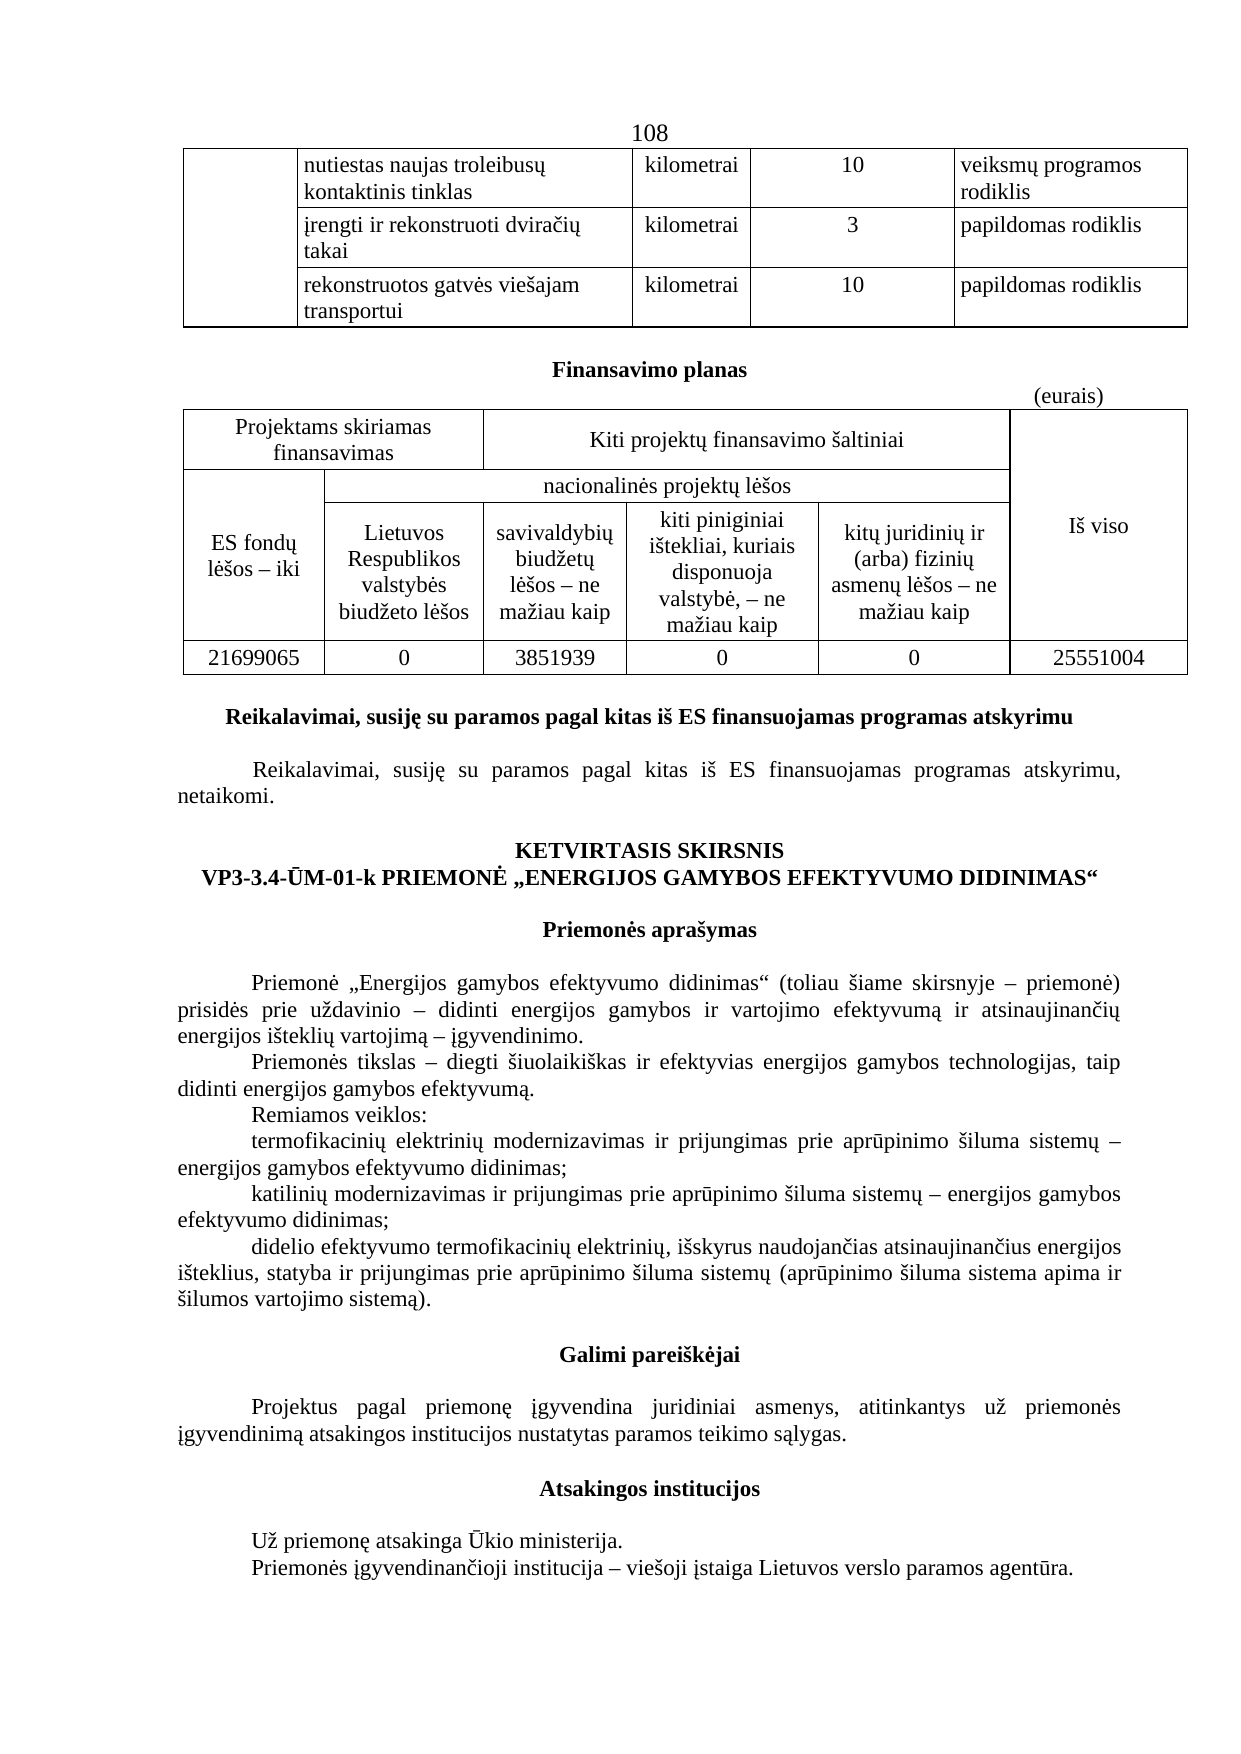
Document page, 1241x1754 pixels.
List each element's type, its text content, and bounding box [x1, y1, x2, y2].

table_cell 10 [751, 268, 954, 326]
text Priemonės tikslas – diegti šiuolaikiškas ir efektyvias energijos gamybos technologijas, taip didinti energijos gamybos efektyvumą. [177, 1048, 1122, 1101]
text VP3-3.4-ŪM-01-k PRIEMONĖ „ENERGIJOS GAMYBOS EFEKTYVUMO DIDINIMAS“ [177, 864, 1122, 890]
table_cell kilometrai [633, 149, 750, 207]
text katilinių modernizavimas ir prijungimas prie aprūpinimo šiluma sistemų – energijos gamybos efektyvumo didinimas; [177, 1180, 1122, 1233]
table_cell rekonstruotos gatvės viešajam transportui [298, 268, 632, 326]
text Priemonės įgyvendinančioji institucija – viešoji įstaiga Lietuvos verslo paramos agentūra. [177, 1554, 1122, 1580]
text Priemonė „Energijos gamybos efektyvumo didinimas“ (toliau šiame skirsnyje – priemonė) prisidės prie uždavinio – didinti energijos gamybos ir vartojimo efektyvumą ir atsinaujinančių energijos išteklių vartojimą – įgyvendinimo. [177, 969, 1122, 1048]
table_cell veiksmų programos rodiklis [955, 149, 1187, 207]
table_cell 0 [627, 641, 818, 673]
table_header Projektams skiriamas finansavimas [184, 410, 483, 468]
table_cell 0 [325, 641, 483, 673]
table_cell įrengti ir rekonstruoti dviračių takai [298, 208, 632, 267]
table_cell savivaldybių biudžetų lėšos – ne mažiau kaip [484, 503, 626, 640]
table_cell 10 [751, 149, 954, 207]
text Atsakingos institucijos [177, 1475, 1122, 1501]
table_cell 3851939 [484, 641, 626, 673]
table_cell kilometrai [633, 268, 750, 326]
table_cell Lietuvos Respublikos valstybės biudžeto lėšos [325, 503, 483, 640]
table_cell kiti piniginiai ištekliai, kuriais disponuoja valstybė, – ne mažiau kaip [627, 503, 818, 640]
text Finansavimo planas [177, 356, 1122, 382]
text Galimi pareiškėjai [177, 1341, 1122, 1367]
table_cell kilometrai [633, 208, 750, 267]
text termofikacinių elektrinių modernizavimas ir prijungimas prie aprūpinimo šiluma sistemų – energijos gamybos efektyvumo didinimas; [177, 1127, 1122, 1180]
table_header Kiti projektų finansavimo šaltiniai [484, 410, 1009, 468]
table_cell nacionalinės projektų lėšos [325, 470, 1009, 502]
table_cell 3 [751, 208, 954, 267]
text Reikalavimai, susiję su paramos pagal kitas iš ES finansuojamas programas atskyrimu, netaikomi. [177, 756, 1122, 809]
text KETVIRTASIS SKIRSNIS [177, 837, 1122, 864]
table_cell ES fondų lėšos – iki [184, 470, 324, 640]
text didelio efektyvumo termofikacinių elektrinių, išskyrus naudojančias atsinaujinančius energijos išteklius, statyba ir prijungimas prie aprūpinimo šiluma sistemų (aprūpinimo šiluma sistema apima ir šilumos vartojimo sistemą). [177, 1233, 1122, 1312]
table_cell [184, 149, 297, 326]
text Projektus pagal priemonę įgyvendina juridiniai asmenys, atitinkantys už priemonės įgyvendinimą atsakingos institucijos nustatytas paramos teikimo sąlygas. [177, 1393, 1122, 1446]
table_cell papildomas rodiklis [955, 268, 1187, 326]
text Už priemonę atsakinga Ūkio ministerija. [177, 1527, 1122, 1554]
text Remiamos veiklos: [177, 1101, 1122, 1127]
table_cell 25551004 [1011, 641, 1187, 673]
table_header Iš viso [1011, 410, 1187, 640]
table_cell kitų juridinių ir (arba) fizinių asmenų lėšos – ne mažiau kaip [819, 503, 1009, 640]
table_cell 21699065 [184, 641, 324, 673]
table_cell papildomas rodiklis [955, 208, 1187, 267]
text Reikalavimai, susiję su paramos pagal kitas iš ES finansuojamas programas atskyrimu [177, 703, 1122, 730]
text Priemonės aprašymas [177, 917, 1122, 943]
table_cell 0 [819, 641, 1009, 673]
text (eurais) [1034, 382, 1122, 409]
table_cell nutiestas naujas troleibusų kontaktinis tinklas [298, 149, 632, 207]
